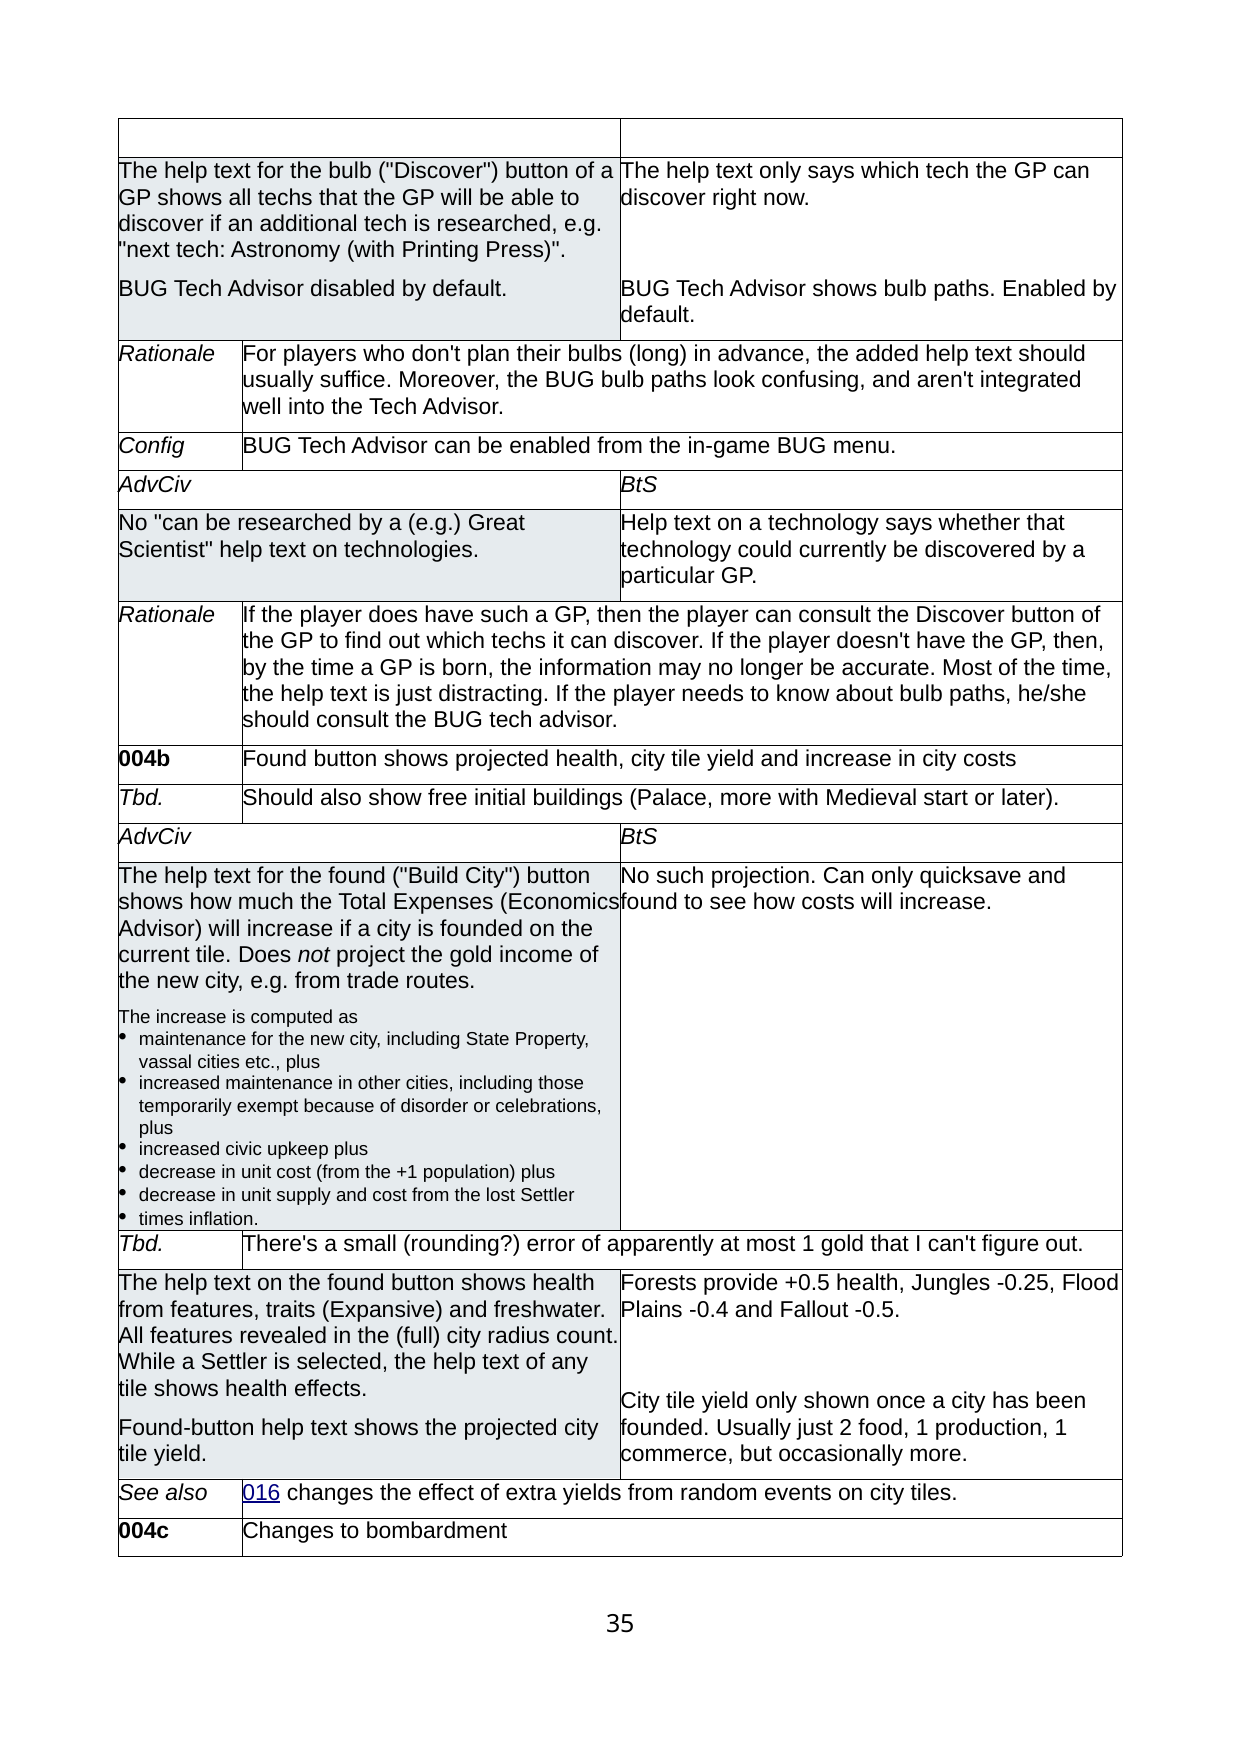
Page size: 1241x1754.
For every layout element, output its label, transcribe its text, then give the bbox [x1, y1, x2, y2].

table_cell Forests provide +0.5 health, Jungles -0.25, Flood Plains -0.4 and Fallout -0.5. City tile yield only shown once a city has been founded. Usually just 2 food, 1 production, 1 commerce, but occasionally more. [621, 1270, 1122, 1478]
table_cell If the player does have such a GP, then the player can consult the Discover button of the GP to find out which techs it can discover. If the player doesn't have the GP, then, by the time a GP is born, the information may no longer be accurate. Most of the time, the help text is just distracting. If the player needs to know about bulb paths, he/she should consult the BUG tech advisor. [243, 602, 1122, 745]
table_cell BtS [621, 824, 1122, 862]
table_cell 004c [119, 1519, 242, 1556]
table_cell [119, 119, 620, 157]
table_cell The help text on the found button shows health from features, traits (Expansive) and freshwater. All features revealed in the (full) city radius count. While a Settler is selected, the help text of any tile shows health effects. Found-button help text shows the projected city tile yield. [119, 1270, 620, 1478]
table_cell Tbd. [119, 1231, 242, 1269]
table_cell The help text for the found ("Build City") button shows how much the Total Expenses (Economics Advisor) will increase if a city is founded on the current tile. Does not project the gold income of the new city, e.g. from trade routes. The increase is computed as maintenance for the new city, including State Property, vassal cities etc., plus increased maintenance in other cities, including those temporarily exempt because of disorder or celebrations, plus increased civic upkeep plus decrease in unit cost (from the +1 population) plus decrease in unit supply and cost from the lost Settler times inflation. [119, 863, 620, 1230]
table_cell Help text on a technology says whether that technology could currently be discovered by a particular GP. [621, 510, 1122, 601]
table_cell AdvCiv [119, 824, 620, 862]
table_cell Should also show free initial buildings (Palace, more with Medieval start or later). [243, 785, 1122, 823]
table_cell See also [119, 1480, 242, 1517]
table_cell BUG Tech Advisor can be enabled from the in-game BUG menu. [243, 433, 1122, 470]
table_cell BtS [621, 471, 1122, 509]
table_cell [621, 119, 1122, 157]
table_cell Changes to bombardment [243, 1519, 1122, 1556]
table_cell For players who don't plan their bulbs (long) in advance, the added help text should usually suffice. Moreover, the BUG bulb paths look confusing, and aren't integrated well into the Tech Advisor. [243, 341, 1122, 432]
table_cell 016 changes the effect of extra yields from random events on city tiles. [243, 1480, 1122, 1517]
table_cell AdvCiv [119, 471, 620, 509]
table_cell Tbd. [119, 785, 242, 823]
table_cell There's a small (rounding?) error of apparently at most 1 gold that I can't figure out. [243, 1231, 1122, 1269]
table_cell No "can be researched by a (e.g.) Great Scientist" help text on technologies. [119, 510, 620, 601]
table_cell The help text for the bulb ("Discover") button of a GP shows all techs that the GP will be able to discover if an additional tech is researched, e.g. "next tech: Astronomy (with Printing Press)". BUG Tech Advisor disabled by default. [119, 158, 620, 340]
table_cell Rationale [119, 602, 242, 745]
table_cell Rationale [119, 341, 242, 432]
table_cell No such projection. Can only quicksave and found to see how costs will increase. [621, 863, 1122, 1230]
table_cell The help text only says which tech the GP can discover right now. BUG Tech Advisor shows bulb paths. Enabled by default. [621, 158, 1122, 340]
table_cell Config [119, 433, 242, 470]
table_cell 004b [119, 746, 242, 784]
table_cell Found button shows projected health, city tile yield and increase in city costs [243, 746, 1122, 784]
